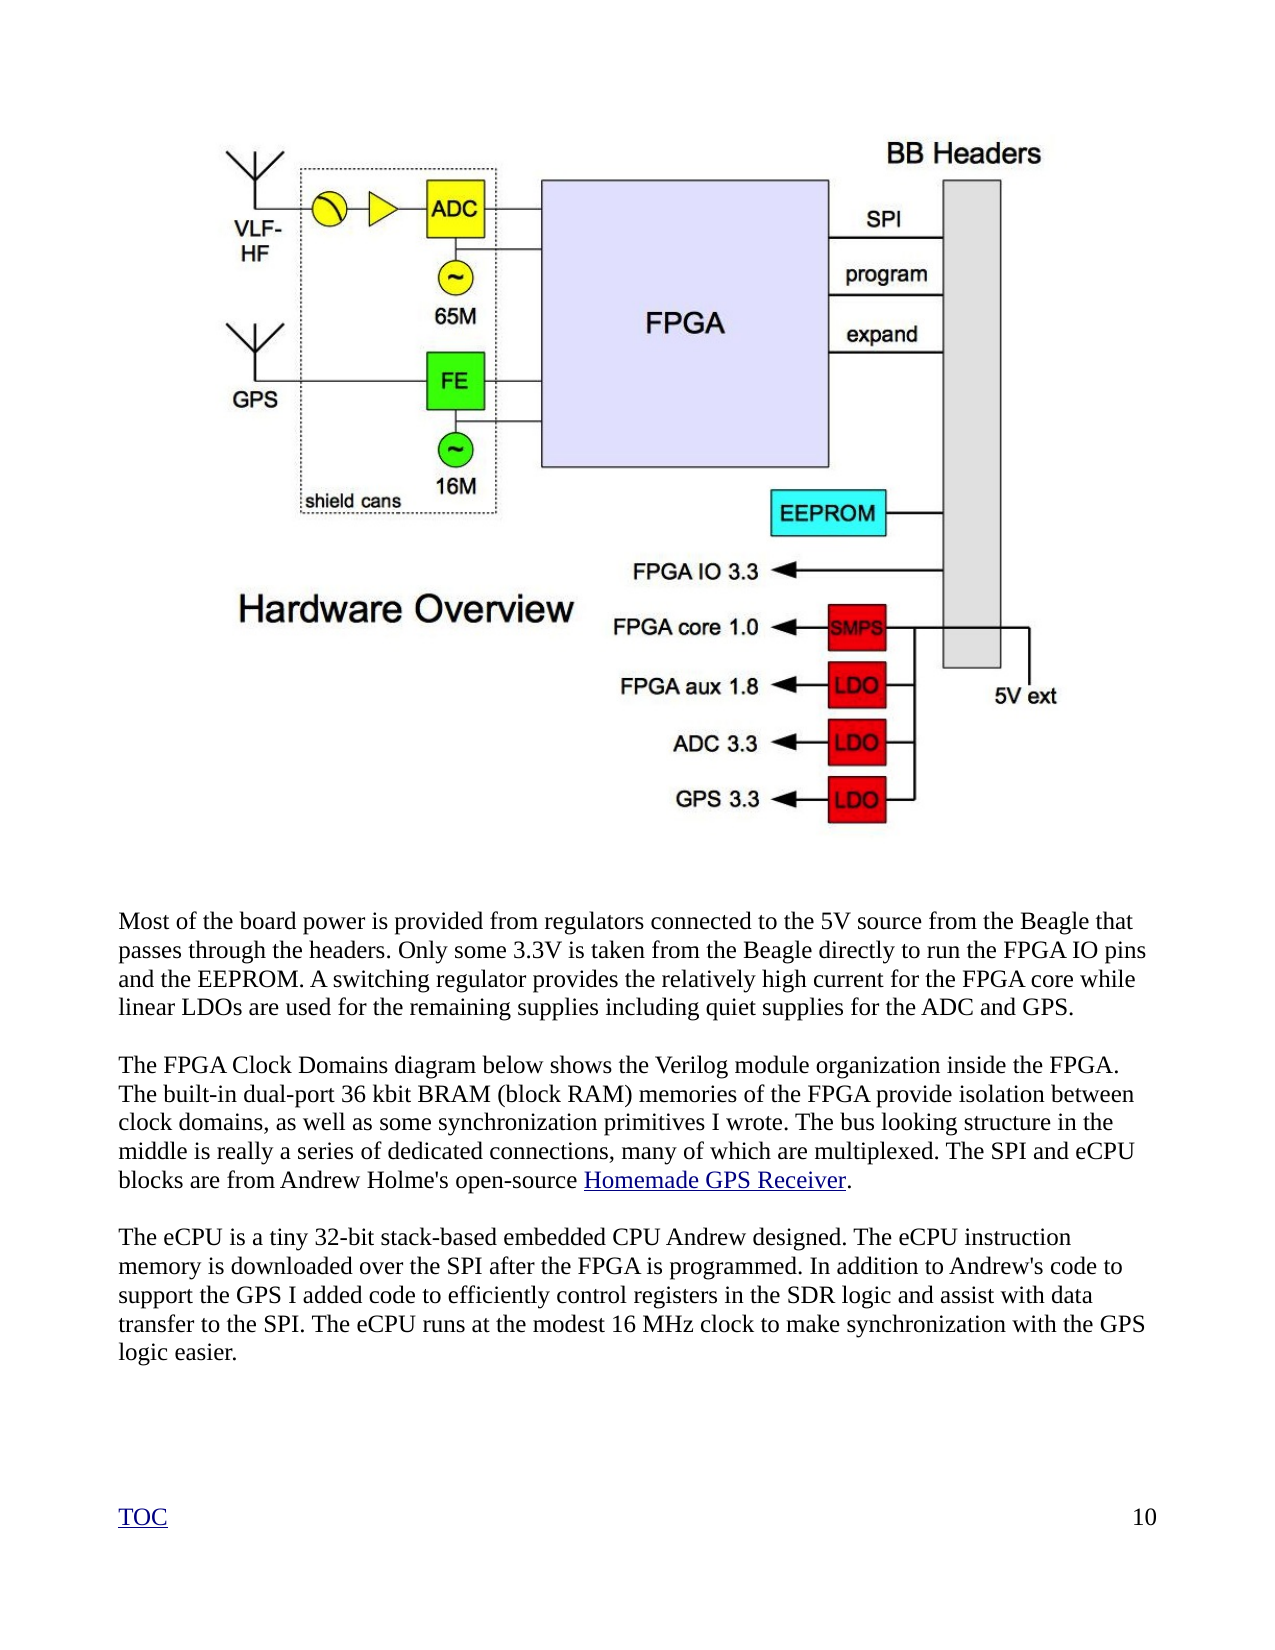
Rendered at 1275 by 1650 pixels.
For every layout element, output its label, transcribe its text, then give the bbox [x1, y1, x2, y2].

text The eCPU is a tiny 32-bit stack-based embedded CPU Andrew designed. The eCPU instruction memory is downloaded over the SPI after the FPGA is programmed. In addition to Andrew's code to support the GPS I added code to efficiently control registers in the SDR logic and assist with data transfer to the SPI. The eCPU runs at the modest 16 MHz clock to make synchronization with the GPS logic easier. [118, 1222, 1157, 1366]
text The FPGA Clock Domains diagram below shows the Verilog module organization inside the FPGA. The built-in dual-port 36 kbit BRAM (block RAM) memories of the FPGA provide isolation between clock domains, as well as some synchronization primitives I wrote. The bus looking structure in the middle is really a series of dedicated connections, many of which are multiplexed. The SPI and eCPU blocks are from Andrew Holme's open-source Homemade GPS Receiver. [118, 1050, 1157, 1194]
picture [199, 118, 1076, 849]
text Most of the board power is provided from regulators connected to the 5V source from the Beagle that passes through the headers. Only some 3.3V is taken from the Beagle directly to run the FPGA IO pins and the EEPROM. A switching regulator provides the relatively high current for the FPGA core while linear LDOs are used for the remaining supplies including quiet supplies for the ADC and GPS. [118, 906, 1157, 1021]
